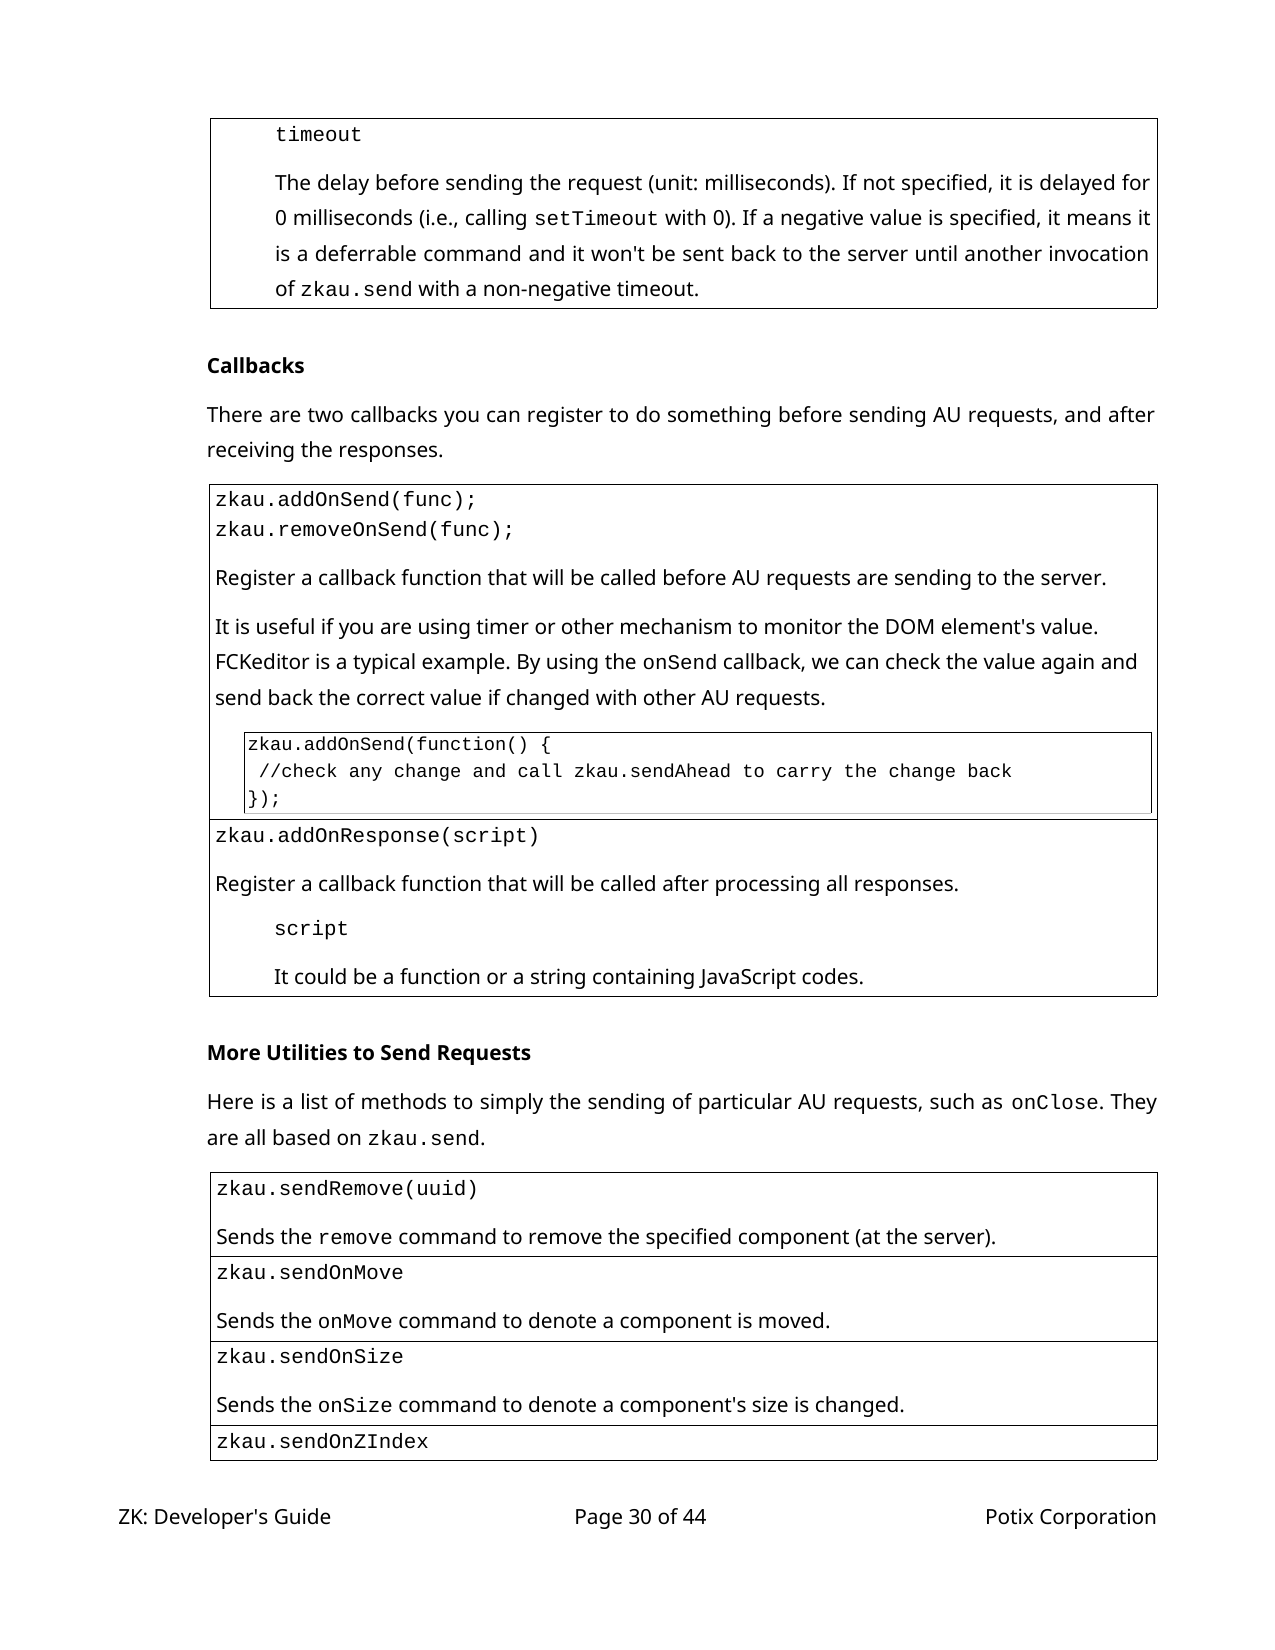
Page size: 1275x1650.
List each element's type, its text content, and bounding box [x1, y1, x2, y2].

subtitle More Utilities to Send Requests [207, 1038, 1157, 1067]
table_cell zkau.sendOnZIndex [211, 1426, 1157, 1460]
table_cell timeout The delay before sending the request (unit: milliseconds). If not specified, it is delayed for 0 milliseconds (i.e., calling setTimeout with 0). If a negative value is specified, it means it is a deferrable command and it won't be sent back to the server until another invocation of zkau.send with a non-negative timeout. [211, 119, 1157, 308]
table_cell zkau.addOnResponse(script) Register a callback function that will be called after processing all responses. script It could be a function or a string containing JavaScript codes. [210, 820, 1157, 996]
table_cell zkau.sendOnSize Sends the onSize command to denote a component's size is changed. [211, 1342, 1157, 1425]
table_header zkau.addOnSend(func); zkau.removeOnSend(func); Register a callback function that will be called before AU requests are sending to the server. It is useful if you are using timer or other mechanism to monitor the DOM element's value. FCKeditor is a typical example. By using the onSend callback, we can check the value again and send back the correct value if changed with other AU requests. zkau.addOnSend(function() { //check any change and call zkau.sendAhead to carry the change back }); [210, 485, 1157, 819]
table_cell zkau.sendOnMove Sends the onMove command to denote a component is moved. [211, 1257, 1157, 1341]
text Here is a list of methods to simply the sending of particular AU requests, such as onClose. They are all based on zkau.send. [207, 1087, 1157, 1151]
subtitle Callbacks [207, 351, 1157, 379]
text There are two callbacks you can register to do something before sending AU requests, and after receiving the responses. [207, 400, 1157, 463]
table_header zkau.sendRemove(uuid) Sends the remove command to remove the specified component (at the server). [211, 1173, 1157, 1256]
